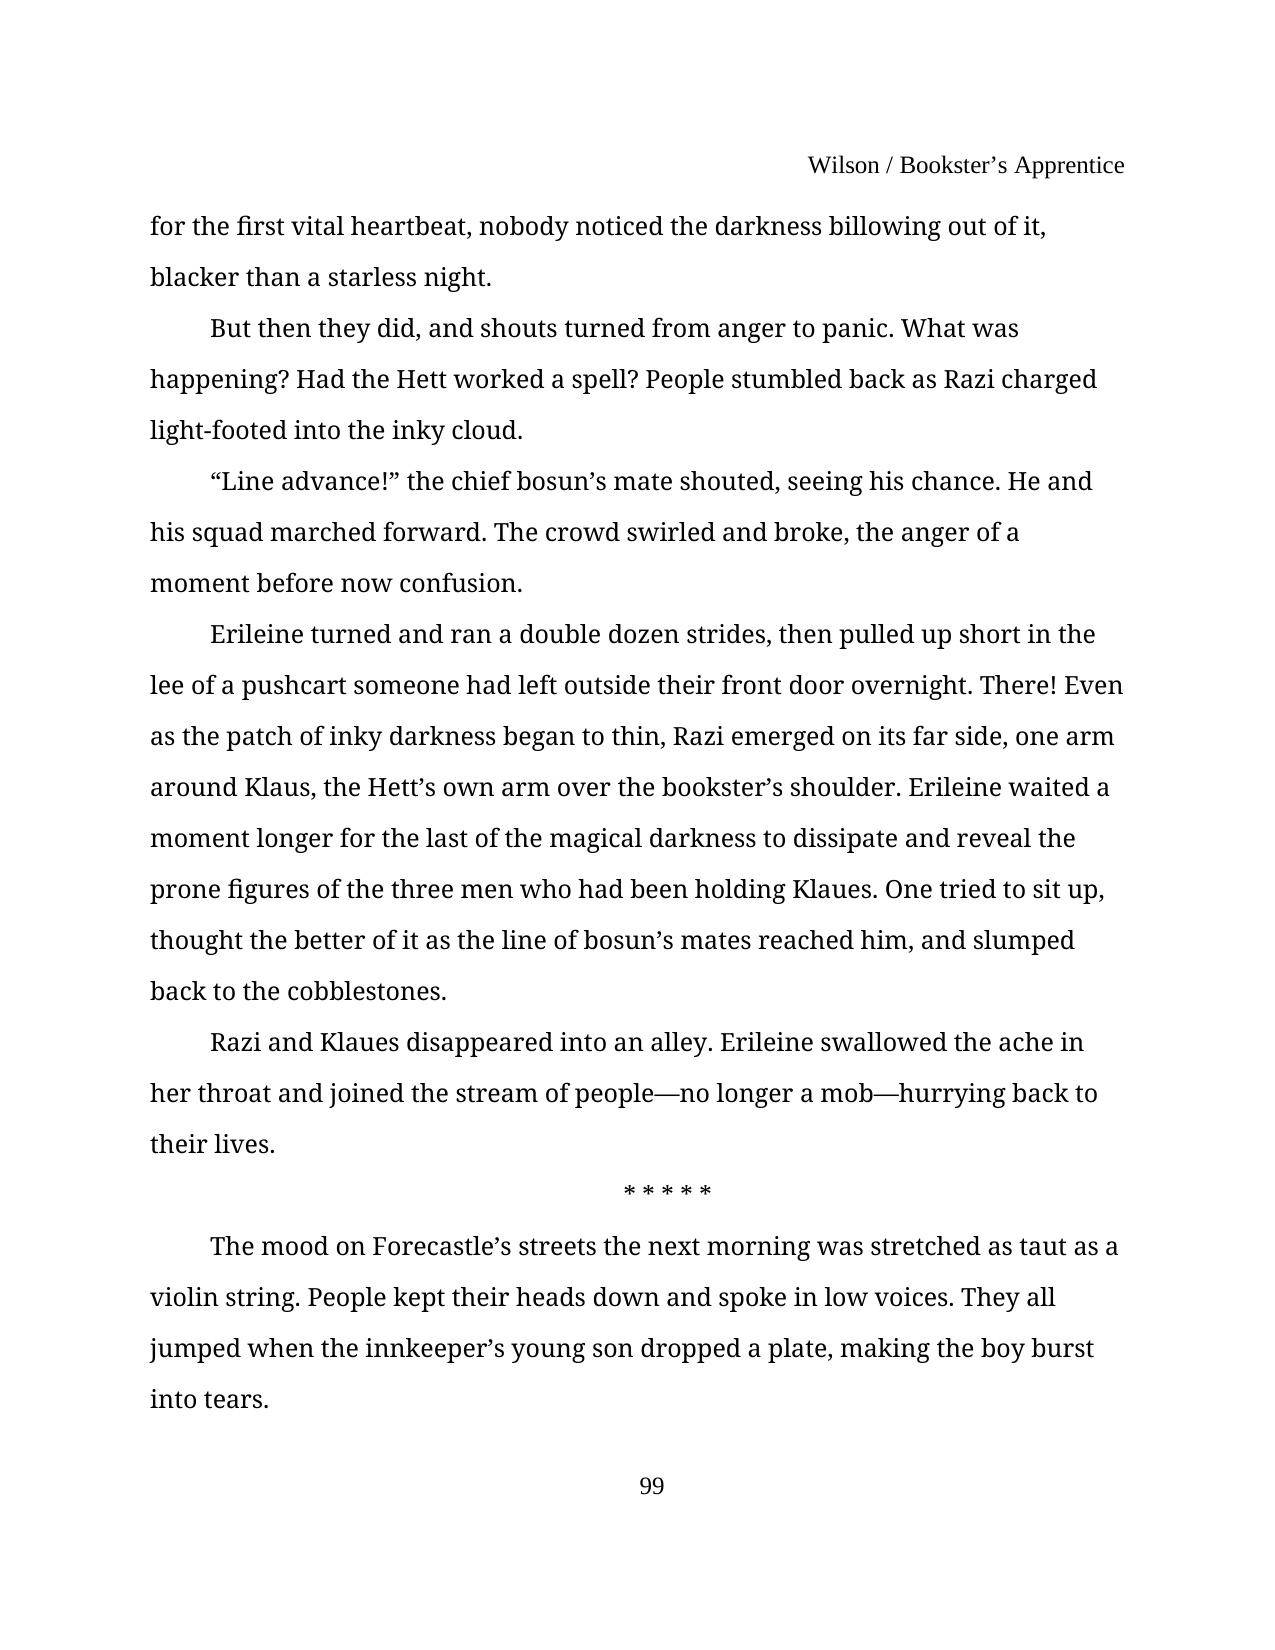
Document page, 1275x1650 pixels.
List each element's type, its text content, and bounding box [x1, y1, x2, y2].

text The mood on Forecastle’s streets the next morning was stretched as taut as a violin string. People kept their heads down and spoke in low voices. They all jumped when the innkeeper’s young son dropped a plate, making the boy burst into tears. [150, 1229, 1125, 1416]
text * * * * * [150, 1178, 1125, 1212]
text “Line advance!” the chief bosun’s mate shouted, seeing his chance. He and his squad marched forward. The crowd swirled and broke, the anger of a moment before now confusion. [150, 463, 1125, 599]
text for the first vital heartbeat, nobody noticed the darkness billowing out of it, blacker than a starless night. [150, 208, 1125, 293]
text Razi and Klaues disappeared into an alley. Erileine swallowed the ache in her throat and joined the stream of people—no longer a mob—hurrying back to their lives. [150, 1025, 1125, 1161]
text Erileine turned and ran a double dozen strides, then pulled up short in the lee of a pushcart someone had left outside their front door overnight. There! Even as the patch of inky darkness began to thin, Razi emerged on its far side, one arm around Klaus, the Hett’s own arm over the bookster’s shoulder. Erileine waited a moment longer for the last of the magical darkness to dissipate and reveal the prone figures of the three men who had been holding Klaues. One tried to sit up, thought the better of it as the line of bosun’s mates reached him, and slumped back to the cobblestones. [150, 617, 1125, 1008]
text But then they did, and shouts turned from anger to panic. What was happening? Had the Hett worked a spell? People stumbled back as Razi charged light-footed into the inky cloud. [150, 310, 1125, 446]
